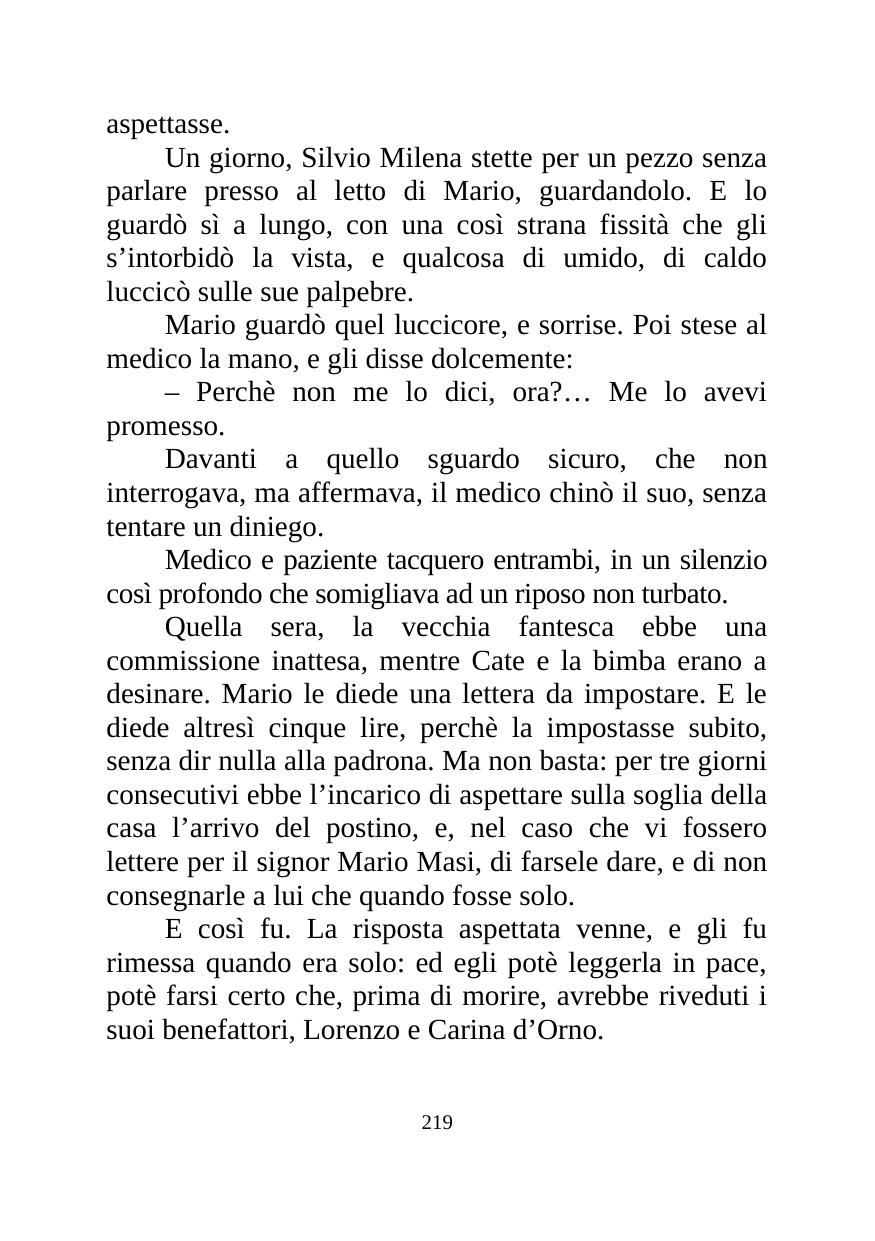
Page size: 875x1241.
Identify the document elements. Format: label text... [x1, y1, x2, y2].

text Davanti a quello sguardo sicuro, che non interrogava, ma affermava, il medico chinò il suo, senza tentare un diniego. [106, 442, 768, 542]
text – Perchè non me lo dici, ora?… Me lo avevi promesso. [106, 374, 768, 442]
text E così fu. La risposta aspettata venne, e gli fu rimessa quando era solo: ed egli potè leggerla in pace, potè farsi certo che, prima di morire, avrebbe riveduti i suoi benefattori, Lorenzo e Carina d’Orno. [106, 911, 768, 1045]
text Quella sera, la vecchia fantesca ebbe una commissione inattesa, mentre Cate e la bimba erano a desinare. Mario le diede una lettera da impostare. E le diede altresì cinque lire, perchè la impostasse subito, senza dir nulla alla padrona. Ma non basta: per tre giorni consecutivi ebbe l’incarico di aspettare sulla soglia della casa l’arrivo del postino, e, nel caso che vi fossero lettere per il signor Mario Masi, di farsele dare, e di non consegnarle a lui che quando fosse solo. [106, 609, 768, 911]
text aspettasse. [106, 106, 768, 140]
text Medico e paziente tacquero entrambi, in un silenzio così profondo che somigliava ad un riposo non turbato. [106, 542, 768, 609]
text Un giorno, Silvio Milena stette per un pezzo senza parlare presso al letto di Mario, guardandolo. E lo guardò sì a lungo, con una così strana fissità che gli s’intorbidò la vista, e qualcosa di umido, di caldo luccicò sulle sue palpebre. [106, 140, 768, 307]
text Mario guardò quel luccicore, e sorrise. Poi stese al medico la mano, e gli disse dolcemente: [106, 307, 768, 374]
